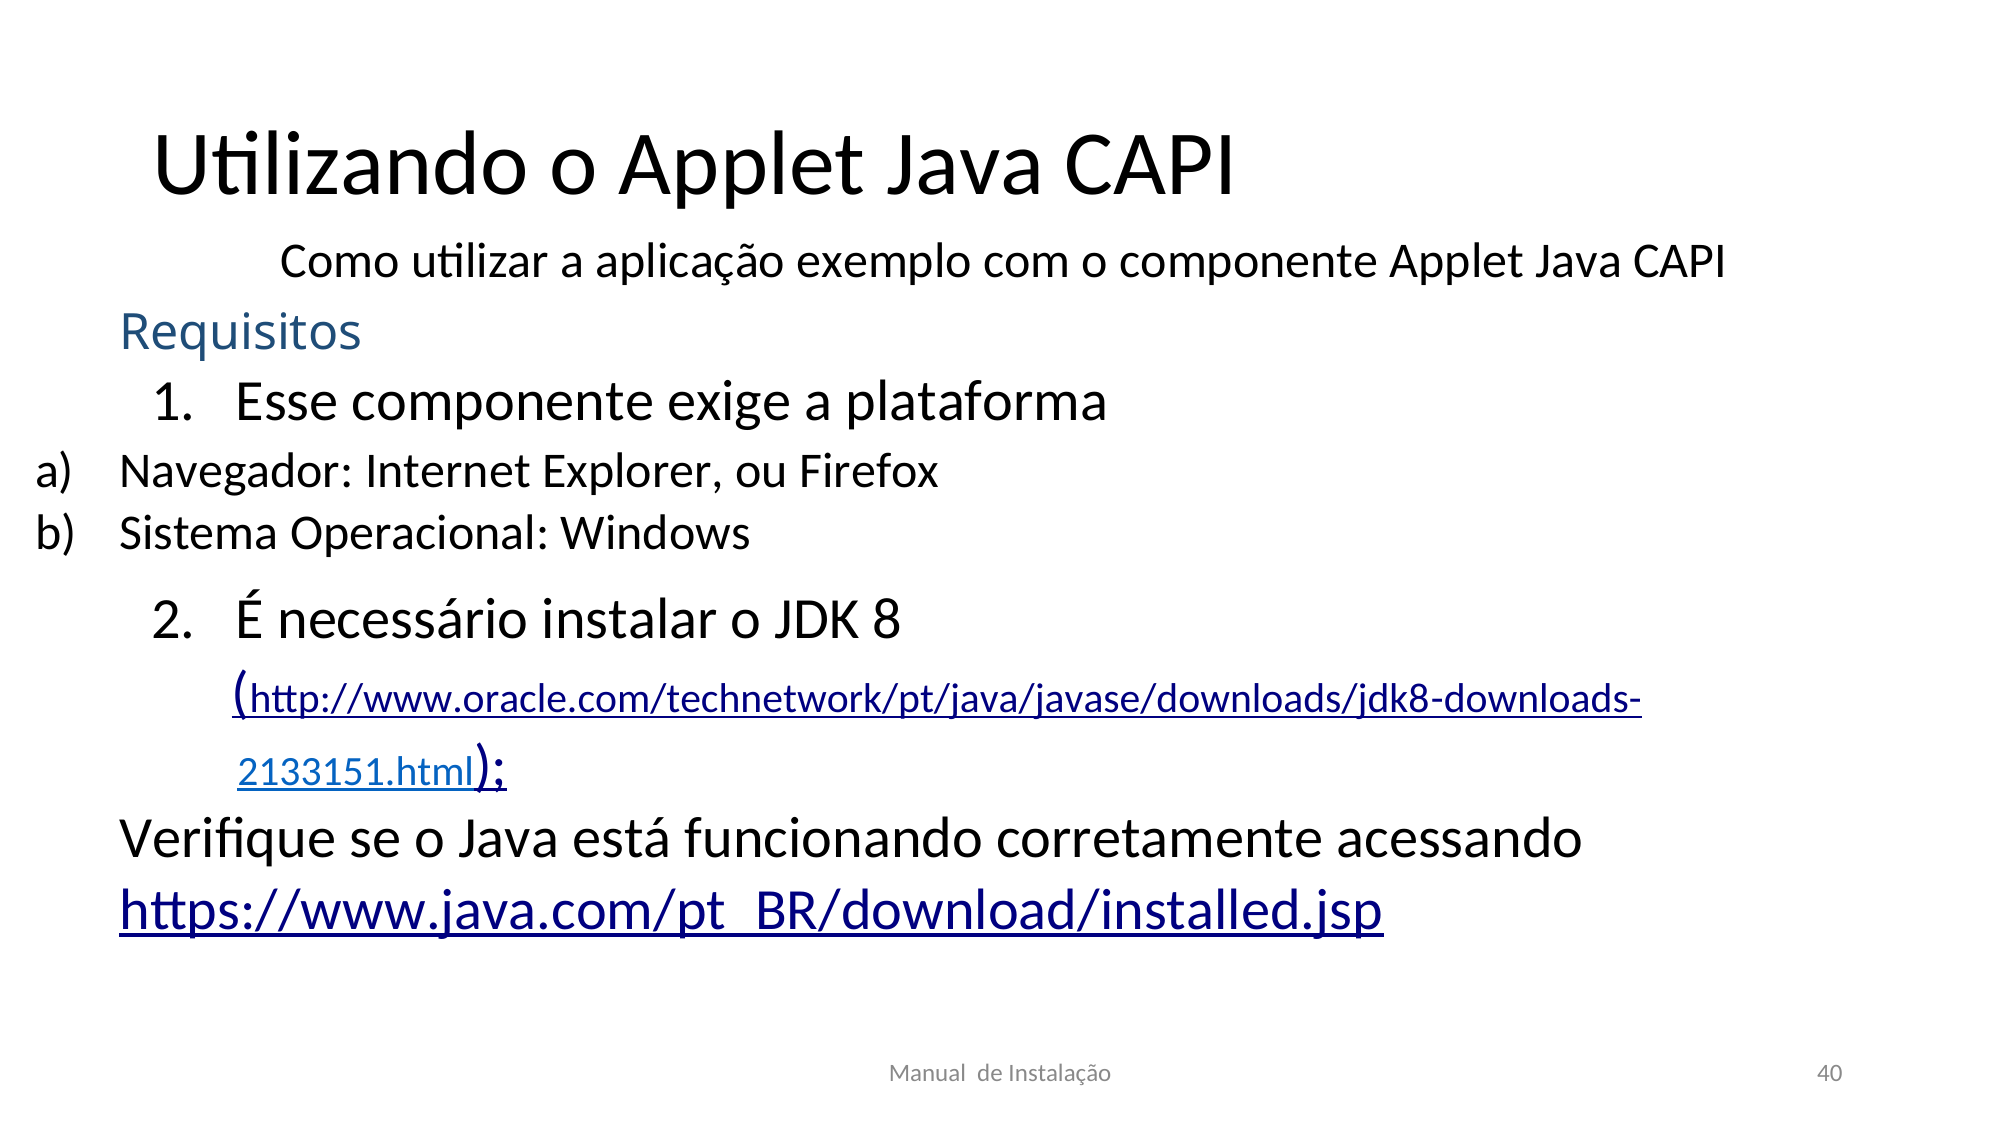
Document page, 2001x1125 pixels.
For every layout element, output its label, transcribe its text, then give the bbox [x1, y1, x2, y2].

list É necessário instalar o JDK 8 [151, 582, 1842, 653]
subtitle Utilizando o Applet Java CAPI [152, 106, 1842, 217]
list Sistema Operacional: Windows [35, 501, 1842, 562]
text 2133151.html); [237, 729, 1842, 800]
list Navegador: Internet Explorer, ou Firefox [35, 438, 1842, 499]
text Verifique se o Java está funcionando corretamente acessando https://www.java.com/pt_BR/download/installed.jsp [119, 801, 1842, 944]
subtitle Requisitos [119, 296, 1842, 364]
text (http://www.oracle.com/technetwork/pt/java/javase/downloads/jdk8-downloads- [119, 656, 1641, 727]
list Esse componente exige a plataforma [151, 364, 1842, 435]
text Como utilizar a aplicação exemplo com o componente Applet Java CAPI [280, 229, 1842, 290]
